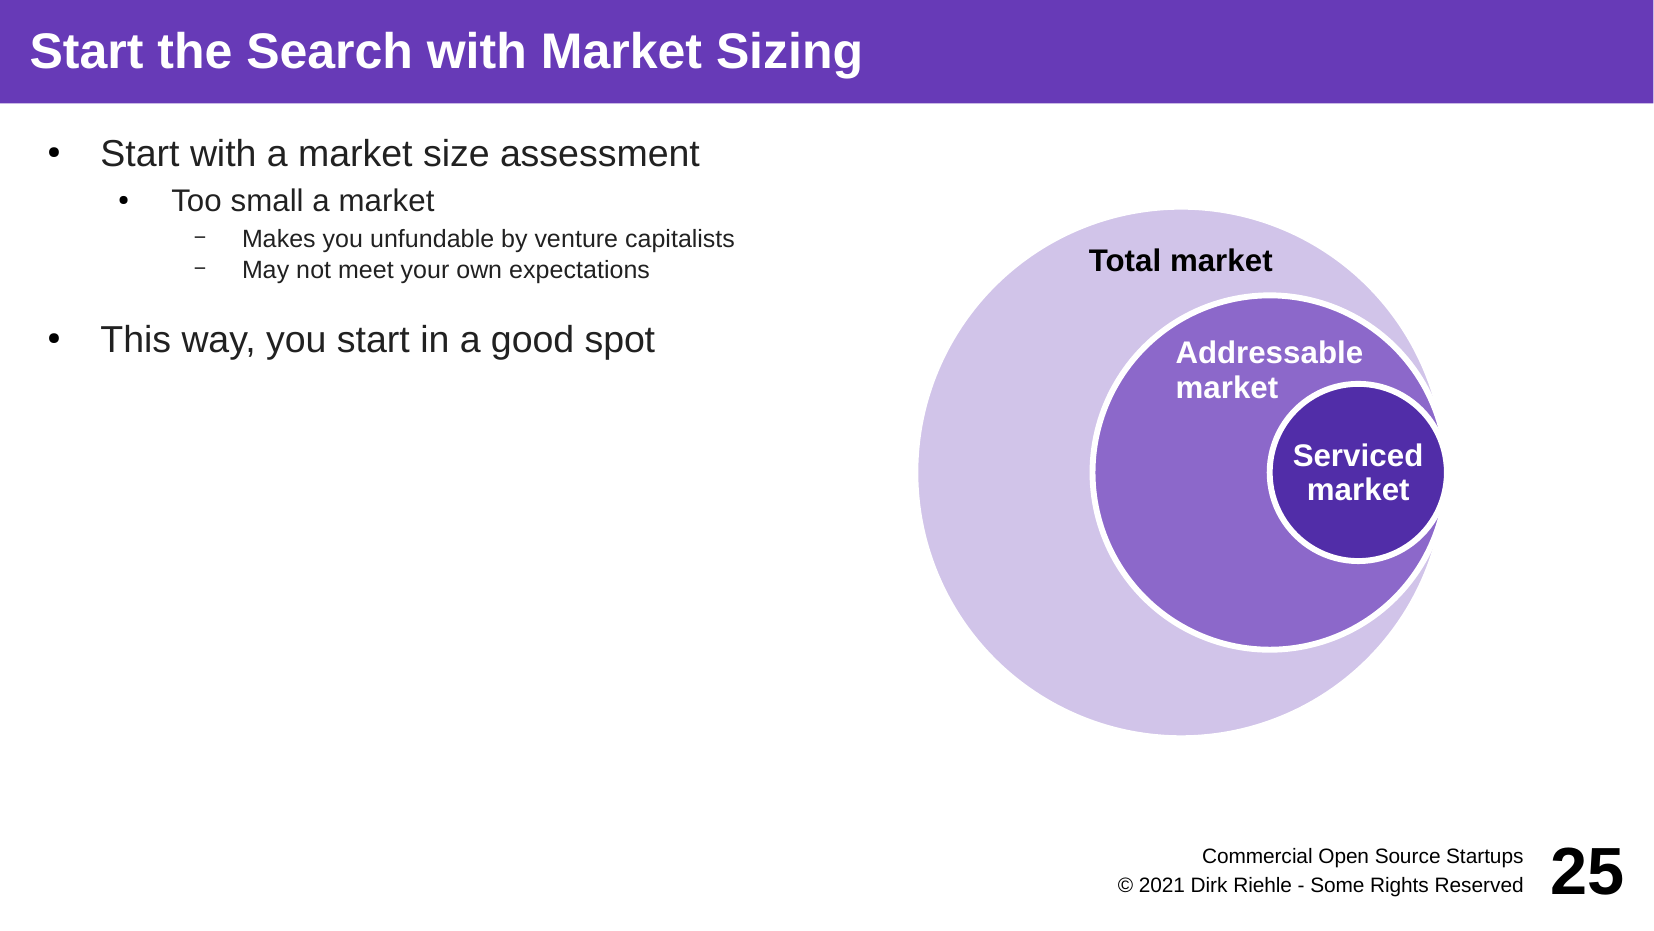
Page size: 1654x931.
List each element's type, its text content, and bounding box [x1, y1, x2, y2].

text_box Serviced market [1269, 383, 1447, 562]
text_box Addressable market [1092, 295, 1447, 650]
title Start the Search with Market Sizing [0, 0, 1654, 104]
text_box Total market [915, 206, 1446, 739]
list Start with a market size assessment Too small a market Makes you unfundable by venture capitalists May not meet your own expectations This way, you start in a good spot [29, 132, 1625, 813]
